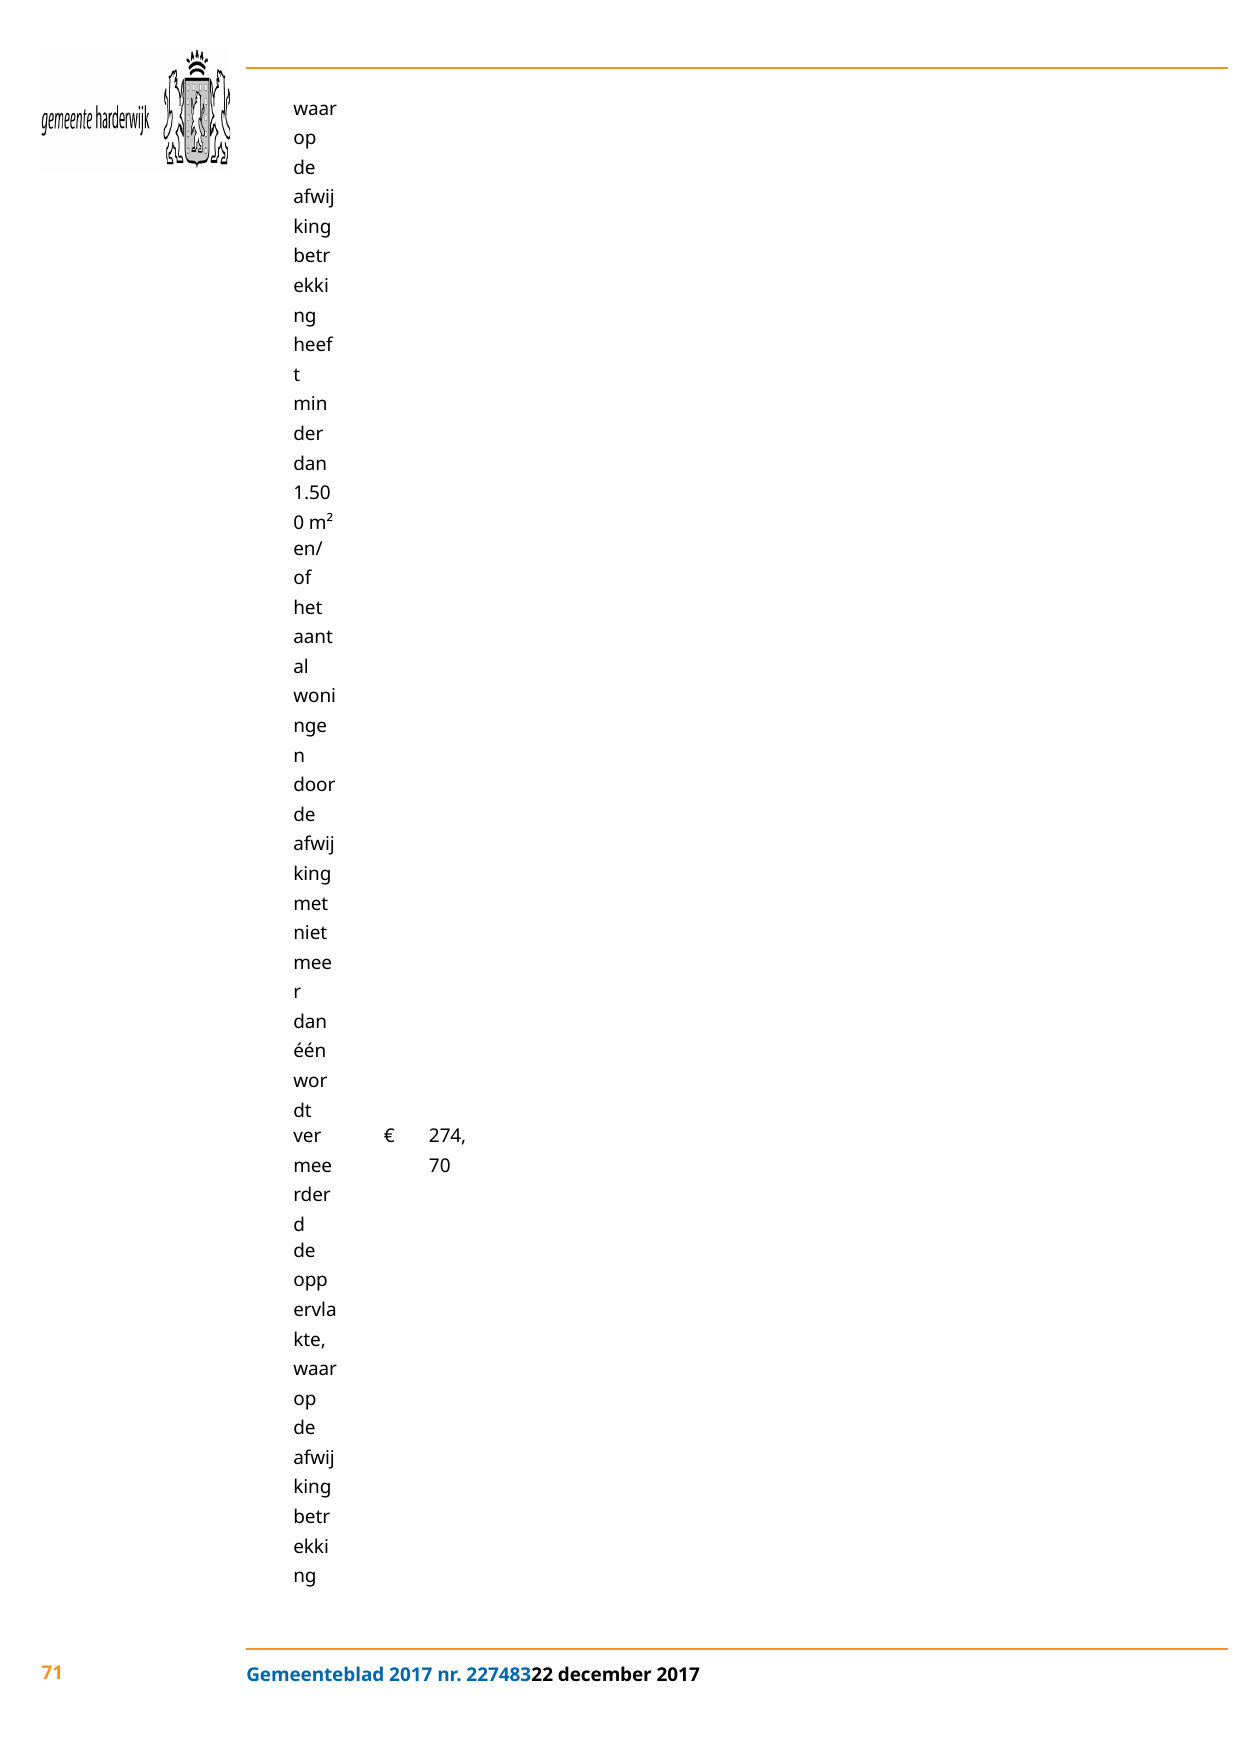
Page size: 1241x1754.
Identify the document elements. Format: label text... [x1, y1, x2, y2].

table_cell 274,70 [429, 1123, 474, 1237]
table_cell [384, 95, 429, 535]
table_cell en/of het aantal woningen door de afwijking met niet meer dan één wordt [293, 535, 338, 1122]
table_cell [429, 1237, 474, 1588]
table_cell [384, 535, 429, 1122]
table_cell [429, 535, 474, 1122]
table_cell waarop de afwijking betrekking heeft minder dan 1.500 m² [293, 95, 338, 535]
table_cell € [384, 1123, 429, 1237]
table_cell [338, 1237, 383, 1588]
table_cell [429, 95, 474, 535]
table_cell de oppervlakte, waarop de afwijking betrekking [293, 1237, 338, 1588]
table_cell [338, 535, 383, 1122]
table_cell [338, 95, 383, 535]
table_cell [338, 1123, 383, 1237]
table_cell [248, 1237, 293, 1588]
table_cell [248, 535, 293, 1122]
table_cell vermeerderd [293, 1123, 338, 1237]
table_cell [248, 1123, 293, 1237]
table_cell [248, 95, 293, 535]
picture [41, 47, 231, 172]
table_cell [384, 1237, 429, 1588]
